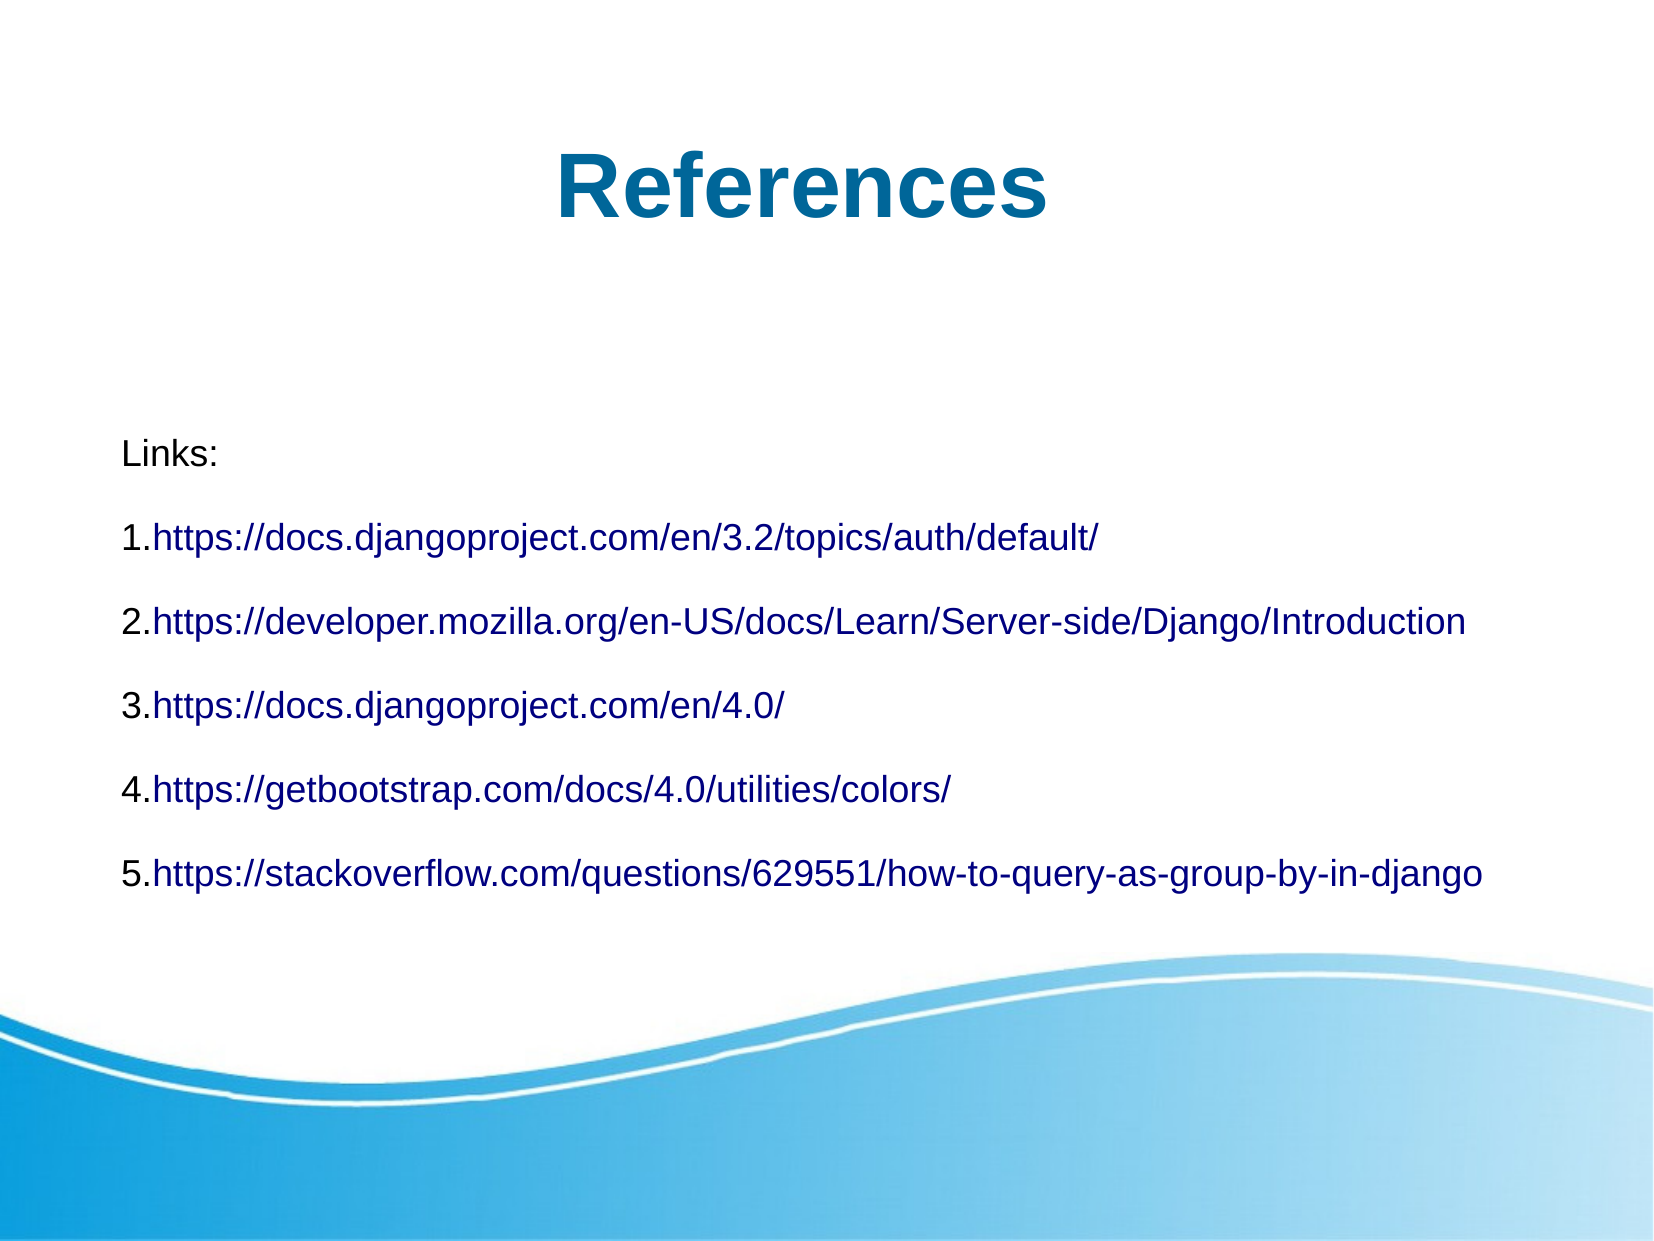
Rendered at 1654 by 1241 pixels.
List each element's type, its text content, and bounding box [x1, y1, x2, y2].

text_box Links: 1.https://docs.djangoproject.com/en/3.2/topics/auth/default/ 2.https://developer.mozilla.org/en-US/docs/Learn/Server-side/Django/Introduction 3.https://docs.djangoproject.com/en/4.0/ 4.https://getbootstrap.com/docs/4.0/utilities/colors/ 5.https://stackoverflow.com/questions/629551/how-to-query-as-group-by-in-django [106, 425, 1536, 944]
picture [85, 1053, 95, 1059]
title References [59, 82, 1548, 290]
picture [0, 952, 1654, 1241]
